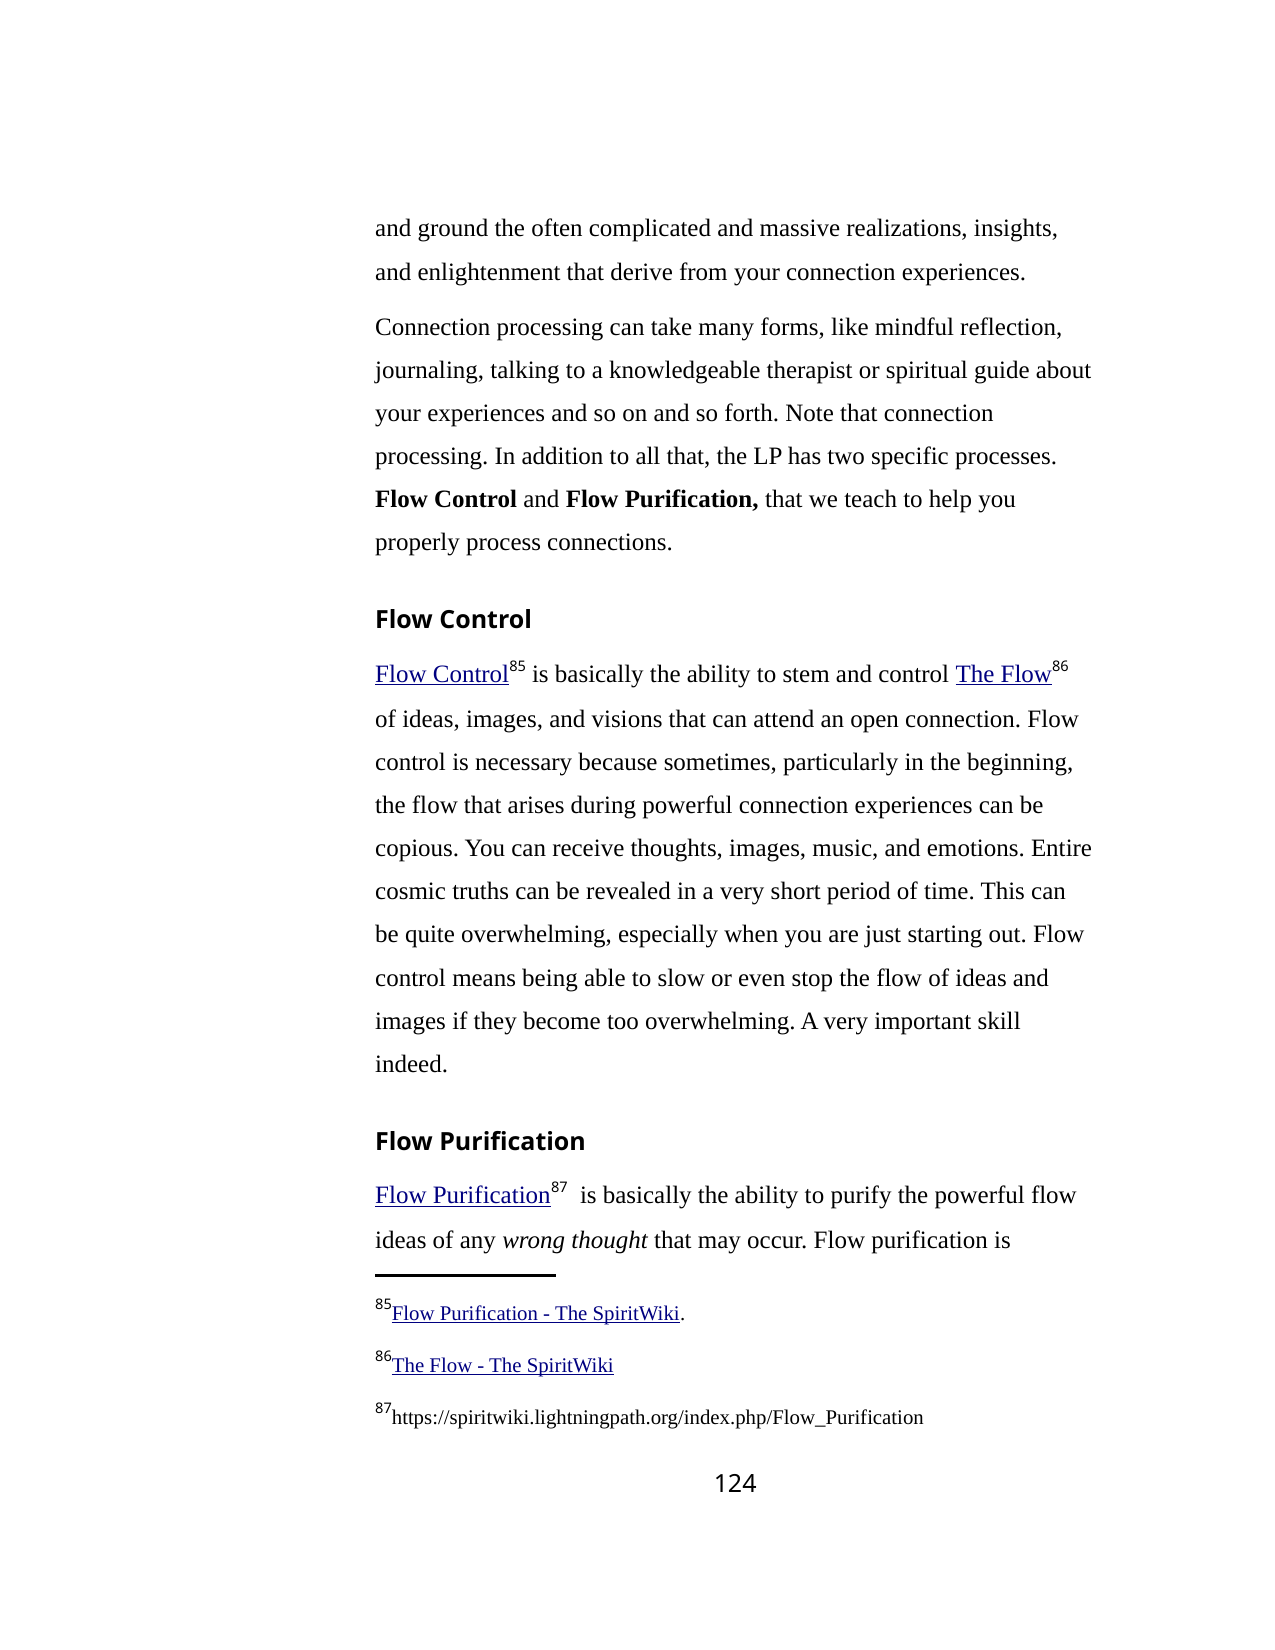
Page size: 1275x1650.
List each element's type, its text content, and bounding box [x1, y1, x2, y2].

text Flow Purification is basically the ability to purify the powerful flow ideas of any wrong thought that may occur. Flow purification is [375, 1177, 1095, 1254]
subtitle Flow Control [375, 602, 1095, 636]
text https://spiritwiki.lightningpath.org/index.php/Flow_Purification [375, 1398, 1095, 1432]
text Flow Purification - The SpiritWiki. [375, 1294, 1095, 1328]
text Connection processing can take many forms, like mindful reflection, journaling, talking to a knowledgeable therapist or spiritual guide about your experiences and so on and so forth. Note that connection processing. In addition to all that, the LP has two specific processes. Flow Control and Flow Purification, that we teach to help you properly process connections. [375, 312, 1095, 556]
text Flow Control is basically the ability to stem and control The Flow of ideas, images, and visions that can attend an open connection. Flow control is necessary because sometimes, particularly in the beginning, the flow that arises during powerful connection experiences can be copious. You can receive thoughts, images, music, and emotions. Entire cosmic truths can be revealed in a very short period of time. This can be quite overwhelming, especially when you are just starting out. Flow control means being able to slow or even stop the flow of ideas and images if they become too overwhelming. A very important skill indeed. [375, 656, 1095, 1078]
text The Flow - The SpiritWiki [375, 1346, 1095, 1380]
subtitle Flow Purification [375, 1123, 1095, 1158]
text and ground the often complicated and massive realizations, insights, and enlightenment that derive from your connection experiences. [375, 213, 1095, 285]
